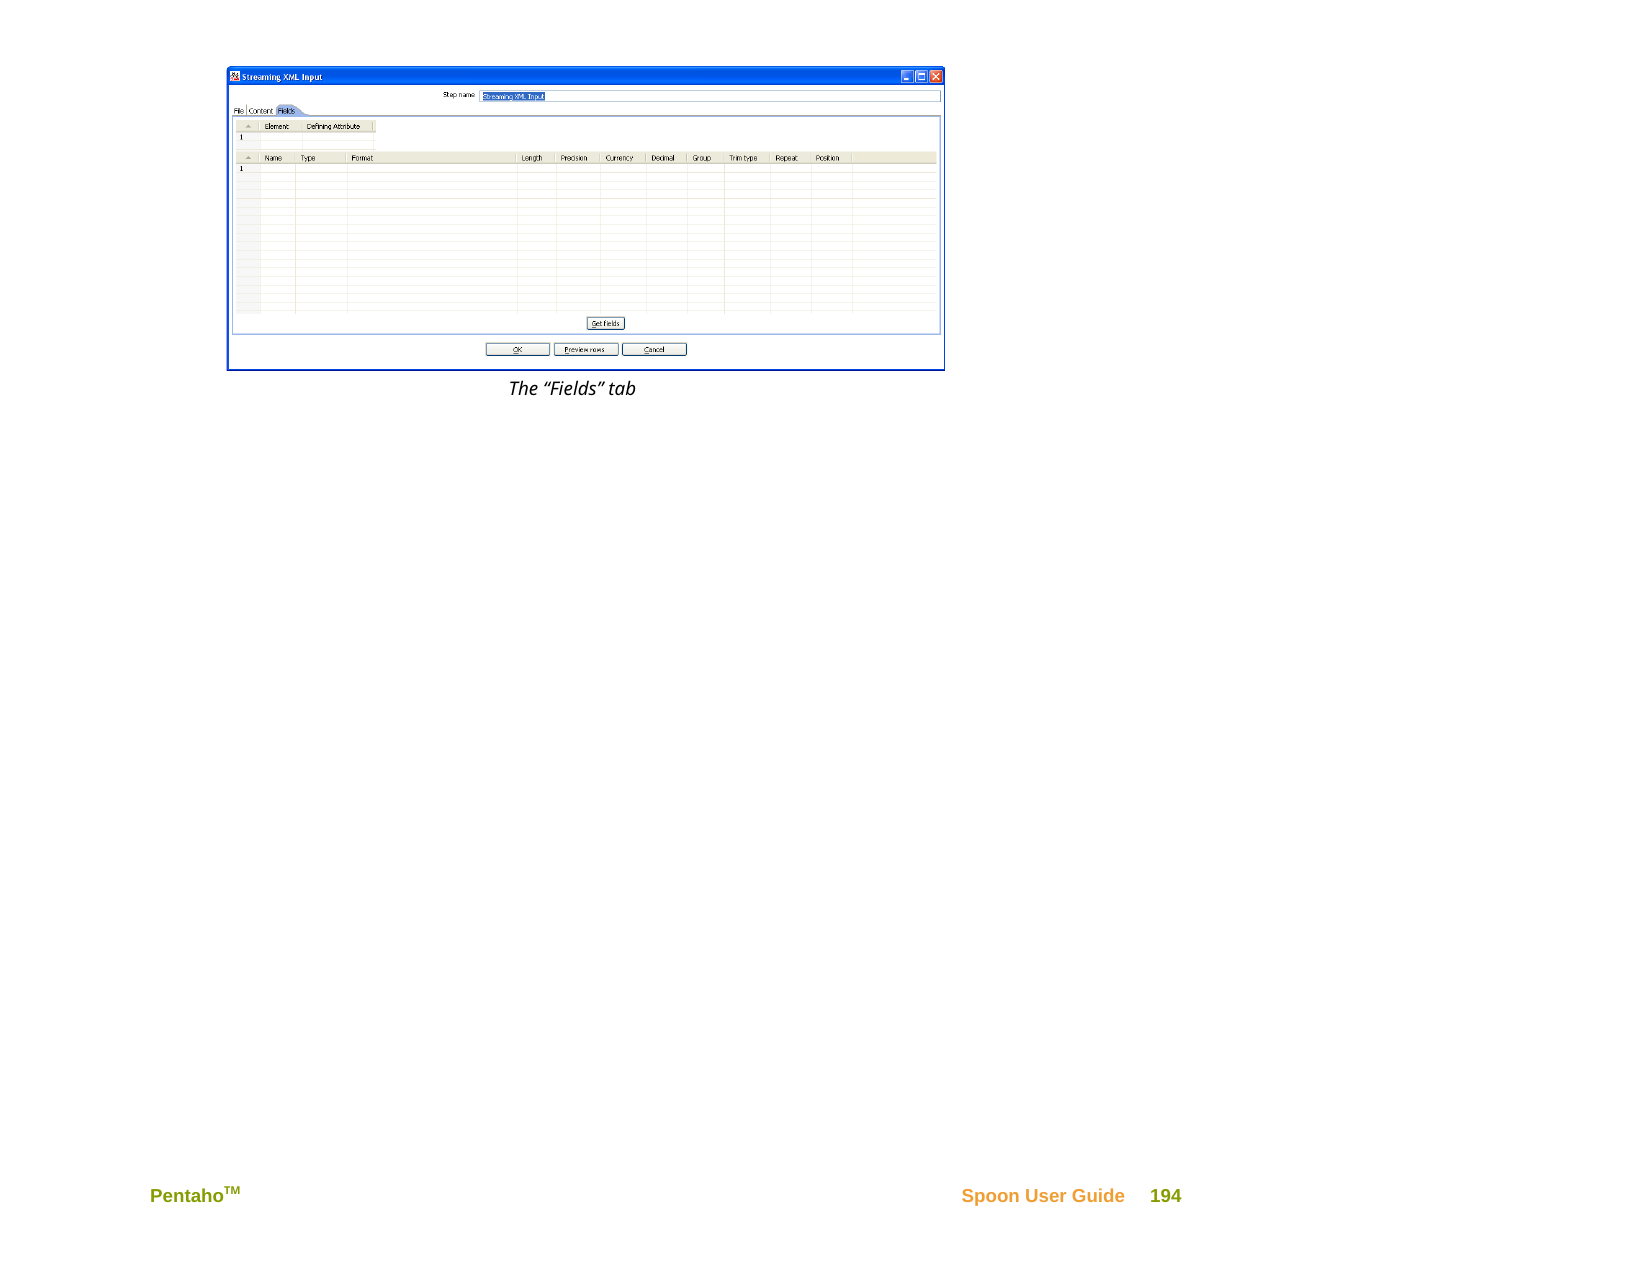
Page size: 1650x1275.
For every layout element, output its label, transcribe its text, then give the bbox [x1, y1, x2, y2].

picture [226, 66, 945, 371]
text The “Fields” tab [225, 45, 1500, 401]
